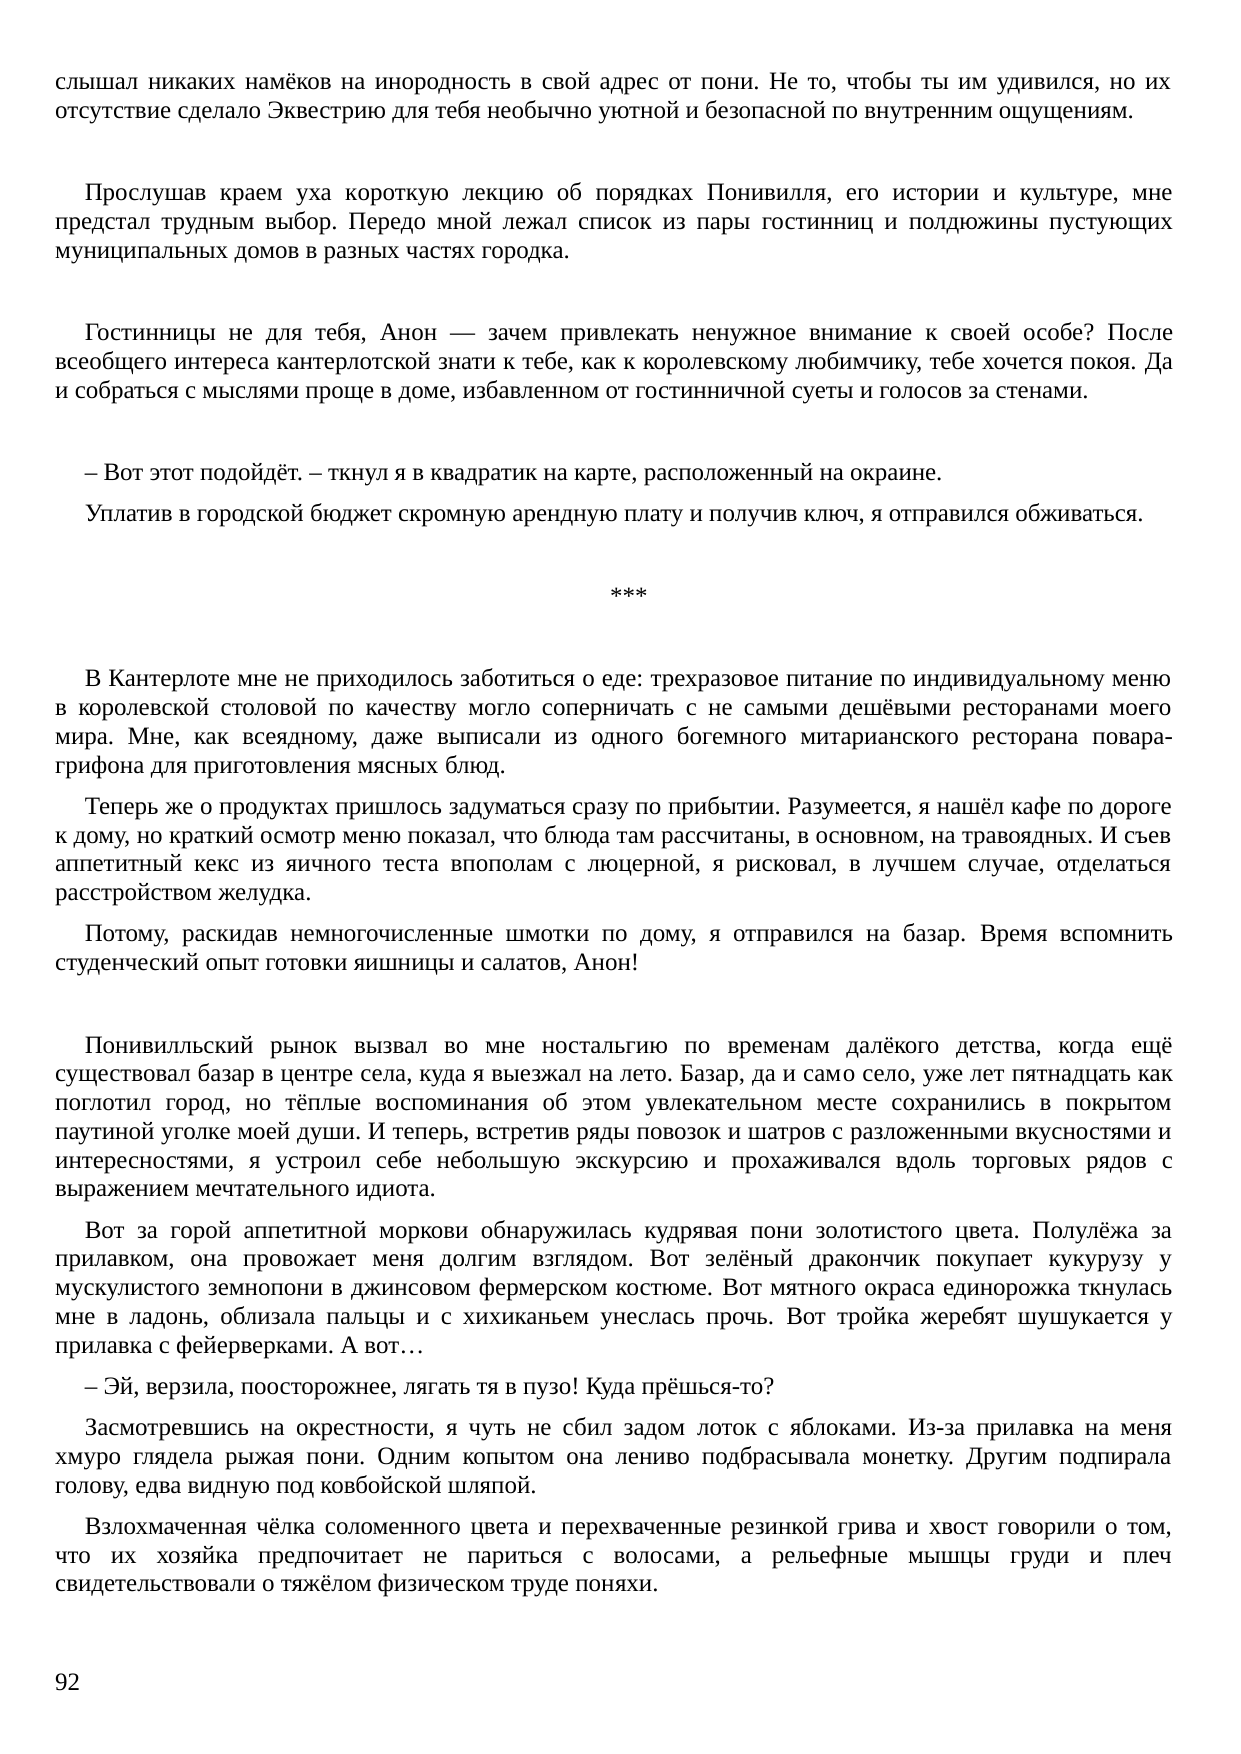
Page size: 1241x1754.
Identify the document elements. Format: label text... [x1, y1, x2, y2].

text *** [55, 581, 1173, 610]
text – Эй, верзила, поосторожнее, лягать тя в пузо! Куда прёшься-то? [55, 1371, 1173, 1400]
text Прослушав краем уха короткую лекцию об порядках Понивилля, его истории и культуре, мне предстал трудным выбор. Передо мной лежал список из пары гостинниц и полдюжины пустующих муниципальных домов в разных частях городка. [55, 177, 1173, 263]
text – Вот этот подойдёт. – ткнул я в квадратик на карте, расположенный на окраине. [55, 457, 1173, 486]
text Теперь же о продуктах пришлось задуматься сразу по прибытии. Разумеется, я нашёл кафе по дороге к дому, но краткий осмотр меню показал, что блюда там рассчитаны, в основном, на травоядных. И съев аппетитный кекс из яичного теста впополам с люцерной, я рисковал, в лучшем случае, отделаться расстройством желудка. [55, 791, 1173, 906]
text Потому, раскидав немногочисленные шмотки по дому, я отправился на базар. Время вспомнить студенческий опыт готовки яишницы и салатов, Анон! [55, 918, 1173, 976]
text Понивилльский рынок вызвал во мне ностальгию по временам далёкого детства, когда ещё существовал базар в центре села, куда я выезжал на лето. Базар, да и само село, уже лет пятнадцать как поглотил город, но тёплые воспоминания об этом увлекательном месте сохранились в покрытом паутиной уголке моей души. И теперь, встретив ряды повозок и шатров с разложенными вкусностями и интересностями, я устроил себе небольшую экскурсию и прохаживался вдоль торговых рядов с выражением мечтательного идиота. [55, 1030, 1173, 1202]
text Уплатив в городской бюджет скромную арендную плату и получив ключ, я отправился обживаться. [55, 498, 1173, 527]
text слышал никаких намёков на инородность в свой адрес от пони. Не то, чтобы ты им удивился, но их отсутствие сделало Эквестрию для тебя необычно уютной и безопасной по внутренним ощущениям. [55, 66, 1173, 123]
text В Кантерлоте мне не приходилось заботиться о еде: трехразовое питание по индивидуальному меню в королевской столовой по качеству могло соперничать с не самыми дешёвыми ресторанами моего мира. Мне, как всеядному, даже выписали из одного богемного митарианского ресторана повара-грифона для приготовления мясных блюд. [55, 663, 1173, 778]
text Гостинницы не для тебя, Анон — зачем привлекать ненужное внимание к своей особе? После всеобщего интереса кантерлотской знати к тебе, как к королевскому любимчику, тебе хочется покоя. Да и собраться с мыслями проще в доме, избавленном от гостинничной суеты и голосов за стенами. [55, 317, 1173, 403]
text Засмотревшись на окрестности, я чуть не сбил задом лоток с яблоками. Из-за прилавка на меня хмуро глядела рыжая пони. Одним копытом она лениво подбрасывала монетку. Другим подпирала голову, едва видную под ковбойской шляпой. [55, 1412, 1173, 1498]
text Вот за горой аппетитной моркови обнаружилась кудрявая пони золотистого цвета. Полулёжа за прилавком, она провожает меня долгим взглядом. Вот зелёный дракончик покупает кукурузу у мускулистого земнопони в джинсовом фермерском костюме. Вот мятного окраса единорожка ткнулась мне в ладонь, облизала пальцы и с хихиканьем унеслась прочь. Вот тройка жеребят шушукается у прилавка с фейерверками. А вот… [55, 1215, 1173, 1358]
text Взлохмаченная чёлка соломенного цвета и перехваченные резинкой грива и хвост говорили о том, что их хозяйка предпочитает не париться с волосами, а рельефные мышцы груди и плеч свидетельствовали о тяжёлом физическом труде поняхи. [55, 1511, 1173, 1597]
